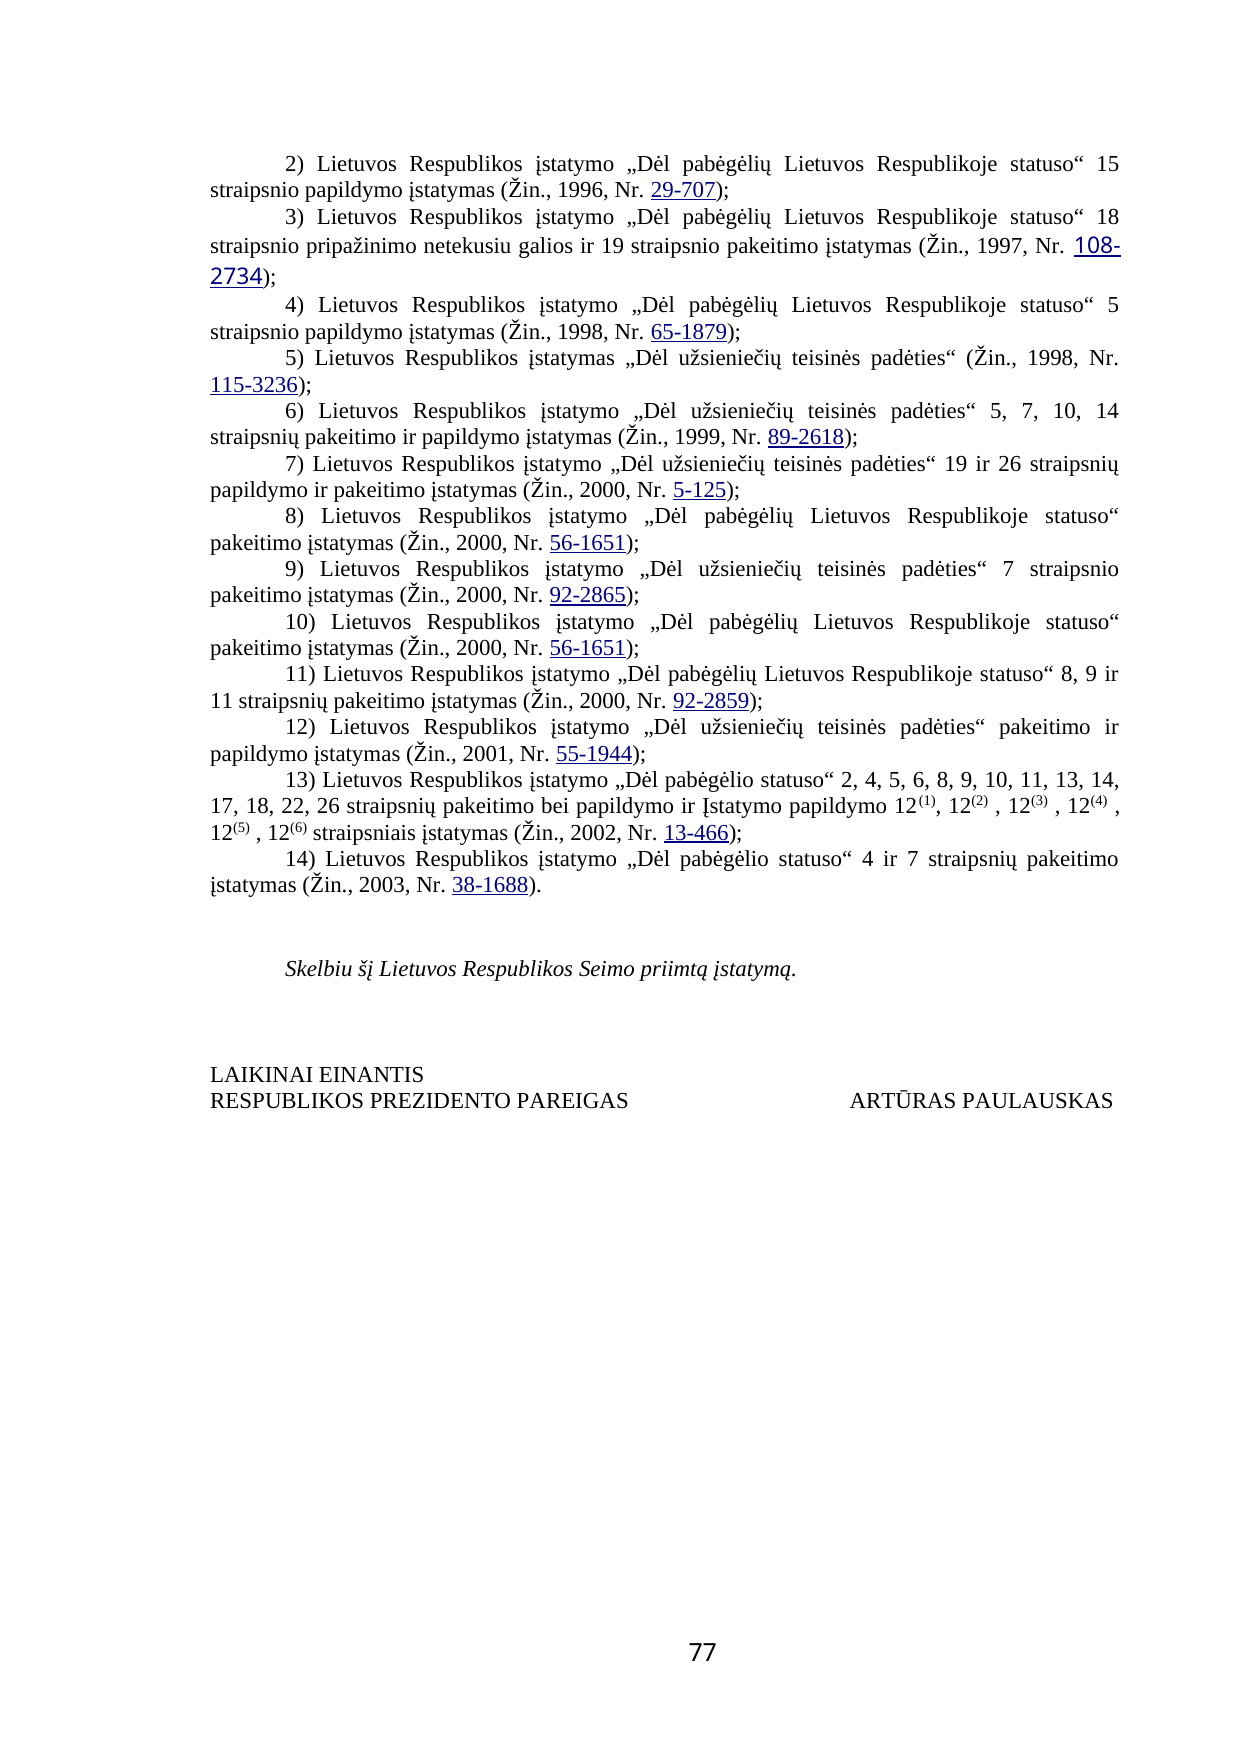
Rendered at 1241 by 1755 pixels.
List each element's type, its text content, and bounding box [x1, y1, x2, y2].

text LAIKINAI EINANTIS [210, 1061, 1120, 1087]
text 10) Lietuvos Respublikos įstatymo „Dėl pabėgėlių Lietuvos Respublikoje statuso“ pakeitimo įstatymas (Žin., 2000, Nr. 56-1651); [210, 608, 1120, 661]
text 11) Lietuvos Respublikos įstatymo „Dėl pabėgėlių Lietuvos Respublikoje statuso“ 8, 9 ir 11 straipsnių pakeitimo įstatymas (Žin., 2000, Nr. 92-2859); [210, 661, 1120, 713]
text 6) Lietuvos Respublikos įstatymo „Dėl užsieniečių teisinės padėties“ 5, 7, 10, 14 straipsnių pakeitimo ir papildymo įstatymas (Žin., 1999, Nr. 89-2618); [210, 397, 1120, 450]
text RESPUBLIKOS PREZIDENTO PAREIGAS ARTŪRAS PAULAUSKAS [210, 1087, 1120, 1113]
text 13) Lietuvos Respublikos įstatymo „Dėl pabėgėlio statuso“ 2, 4, 5, 6, 8, 9, 10, 11, 13, 14, 17, 18, 22, 26 straipsnių pakeitimo bei papildymo ir Įstatymo papildymo 12(1), 12(2) , 12(3) , 12(4) , 12(5) , 12(6) straipsniais įstatymas (Žin., 2002, Nr. 13-466); [210, 766, 1120, 845]
text Skelbiu šį Lietuvos Respublikos Seimo priimtą įstatymą. [210, 955, 1120, 982]
text 4) Lietuvos Respublikos įstatymo „Dėl pabėgėlių Lietuvos Respublikoje statuso“ 5 straipsnio papildymo įstatymas (Žin., 1998, Nr. 65-1879); [210, 292, 1120, 344]
text 14) Lietuvos Respublikos įstatymo „Dėl pabėgėlio statuso“ 4 ir 7 straipsnių pakeitimo įstatymas (Žin., 2003, Nr. 38-1688). [210, 845, 1120, 898]
text 9) Lietuvos Respublikos įstatymo „Dėl užsieniečių teisinės padėties“ 7 straipsnio pakeitimo įstatymas (Žin., 2000, Nr. 92-2865); [210, 555, 1120, 608]
text 7) Lietuvos Respublikos įstatymo „Dėl užsieniečių teisinės padėties“ 19 ir 26 straipsnių papildymo ir pakeitimo įstatymas (Žin., 2000, Nr. 5-125); [210, 450, 1120, 502]
text 5) Lietuvos Respublikos įstatymas „Dėl užsieniečių teisinės padėties“ (Žin., 1998, Nr. 115-3236); [210, 344, 1120, 397]
text 3) Lietuvos Respublikos įstatymo „Dėl pabėgėlių Lietuvos Respublikoje statuso“ 18 straipsnio pripažinimo netekusiu galios ir 19 straipsnio pakeitimo įstatymas (Žin., 1997, Nr. 108-2734); [210, 203, 1120, 292]
text 2) Lietuvos Respublikos įstatymo „Dėl pabėgėlių Lietuvos Respublikoje statuso“ 15 straipsnio papildymo įstatymas (Žin., 1996, Nr. 29-707); [210, 150, 1120, 203]
text 8) Lietuvos Respublikos įstatymo „Dėl pabėgėlių Lietuvos Respublikoje statuso“ pakeitimo įstatymas (Žin., 2000, Nr. 56-1651); [210, 502, 1120, 555]
text 12) Lietuvos Respublikos įstatymo „Dėl užsieniečių teisinės padėties“ pakeitimo ir papildymo įstatymas (Žin., 2001, Nr. 55-1944); [210, 713, 1120, 766]
